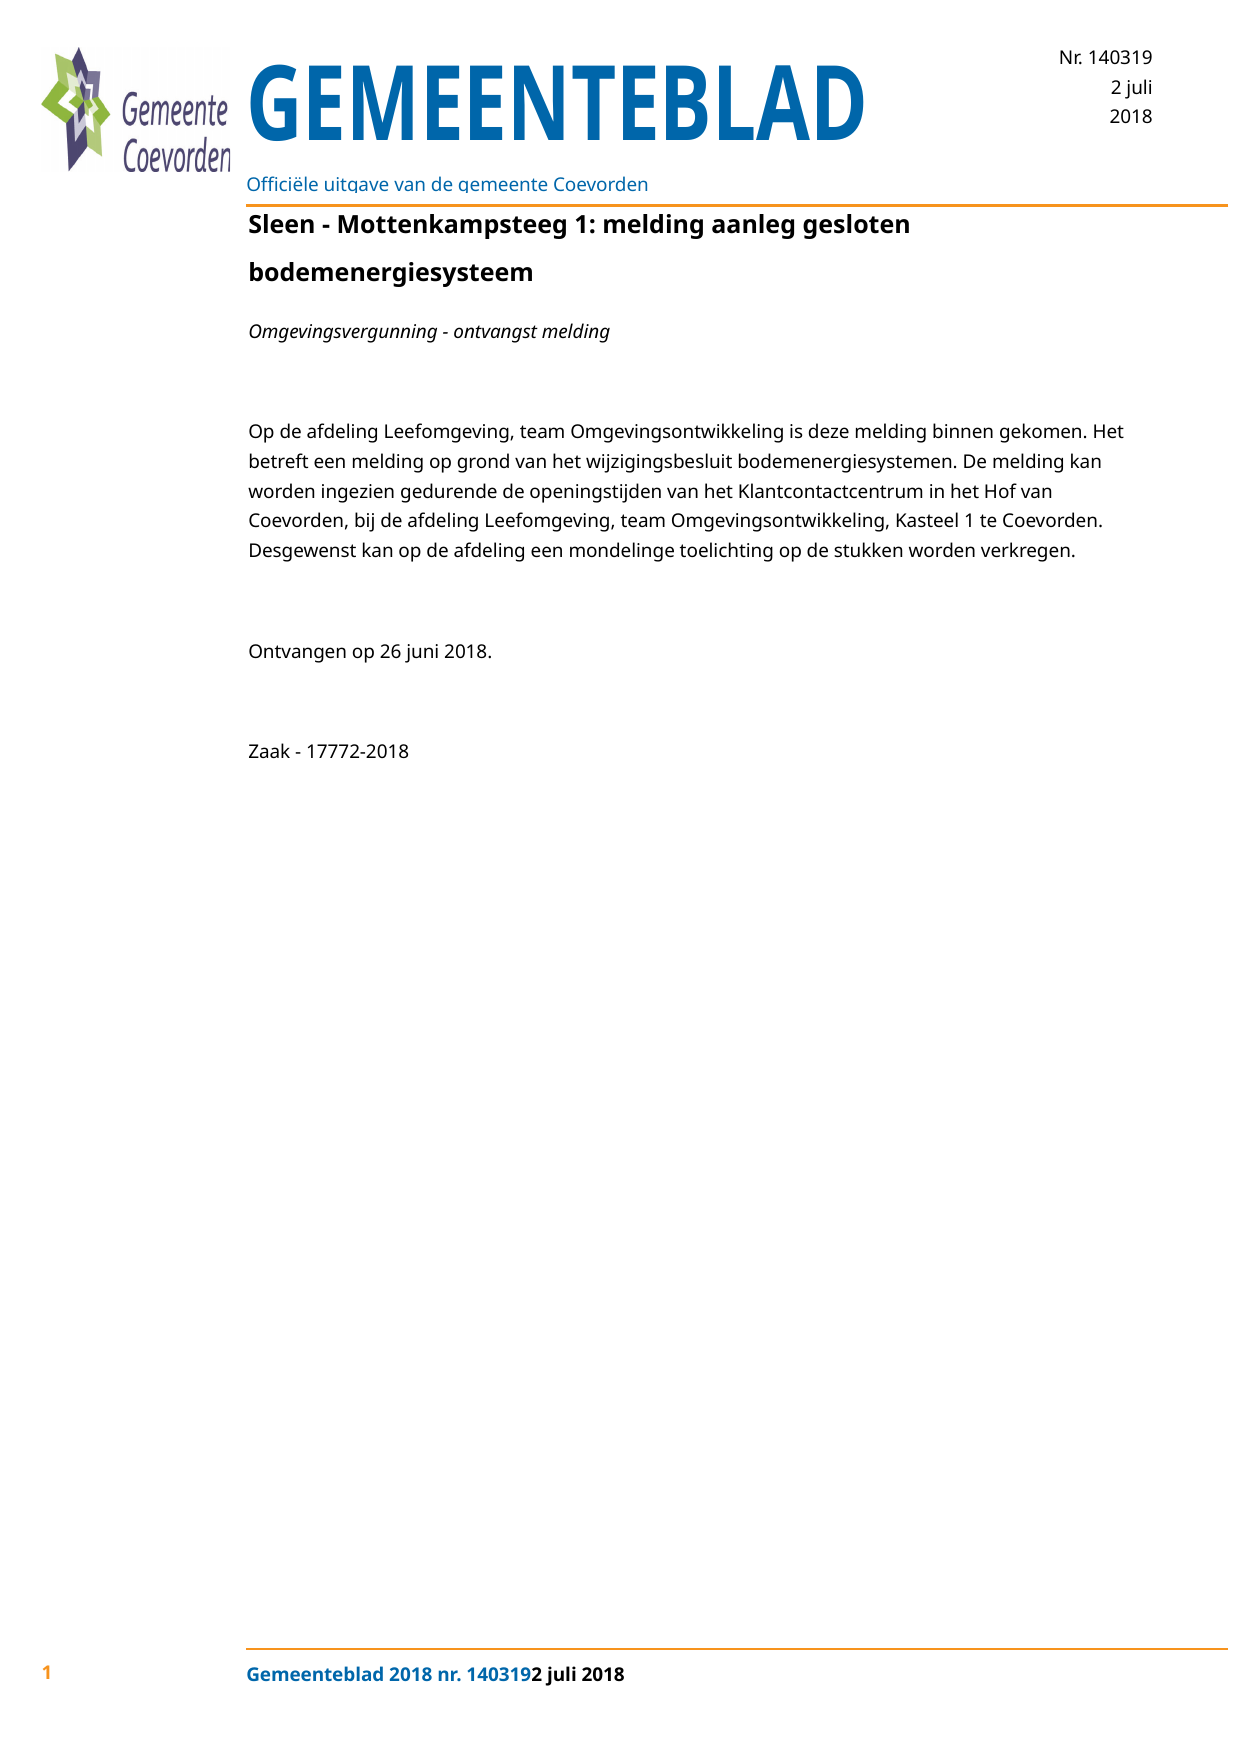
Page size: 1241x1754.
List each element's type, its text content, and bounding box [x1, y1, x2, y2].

text Sleen - Mottenkampsteeg 1: melding aanleg gesloten bodemenergiesysteem [248, 207, 1152, 288]
text Op de afdeling Leefomgeving, team Omgevingsontwikkeling is deze melding binnen gekomen. Het betreft een melding op grond van het wijzigingsbesluit bodemenergiesystemen. De melding kan worden ingezien gedurende de openingstijden van het Klantcontactcentrum in het Hof van Coevorden, bij de afdeling Leefomgeving, team Omgevingsontwikkeling, Kasteel 1 te Coevorden. Desgewenst kan op de afdeling een mondelinge toelichting op de stukken worden verkregen. [248, 419, 1152, 563]
picture [41, 47, 231, 172]
text Omgevingsvergunning - ontvangst melding [248, 318, 1152, 344]
text Ontvangen op 26 juni 2018. [248, 638, 1152, 664]
text Zaak - 17772-2018 [248, 739, 1152, 764]
